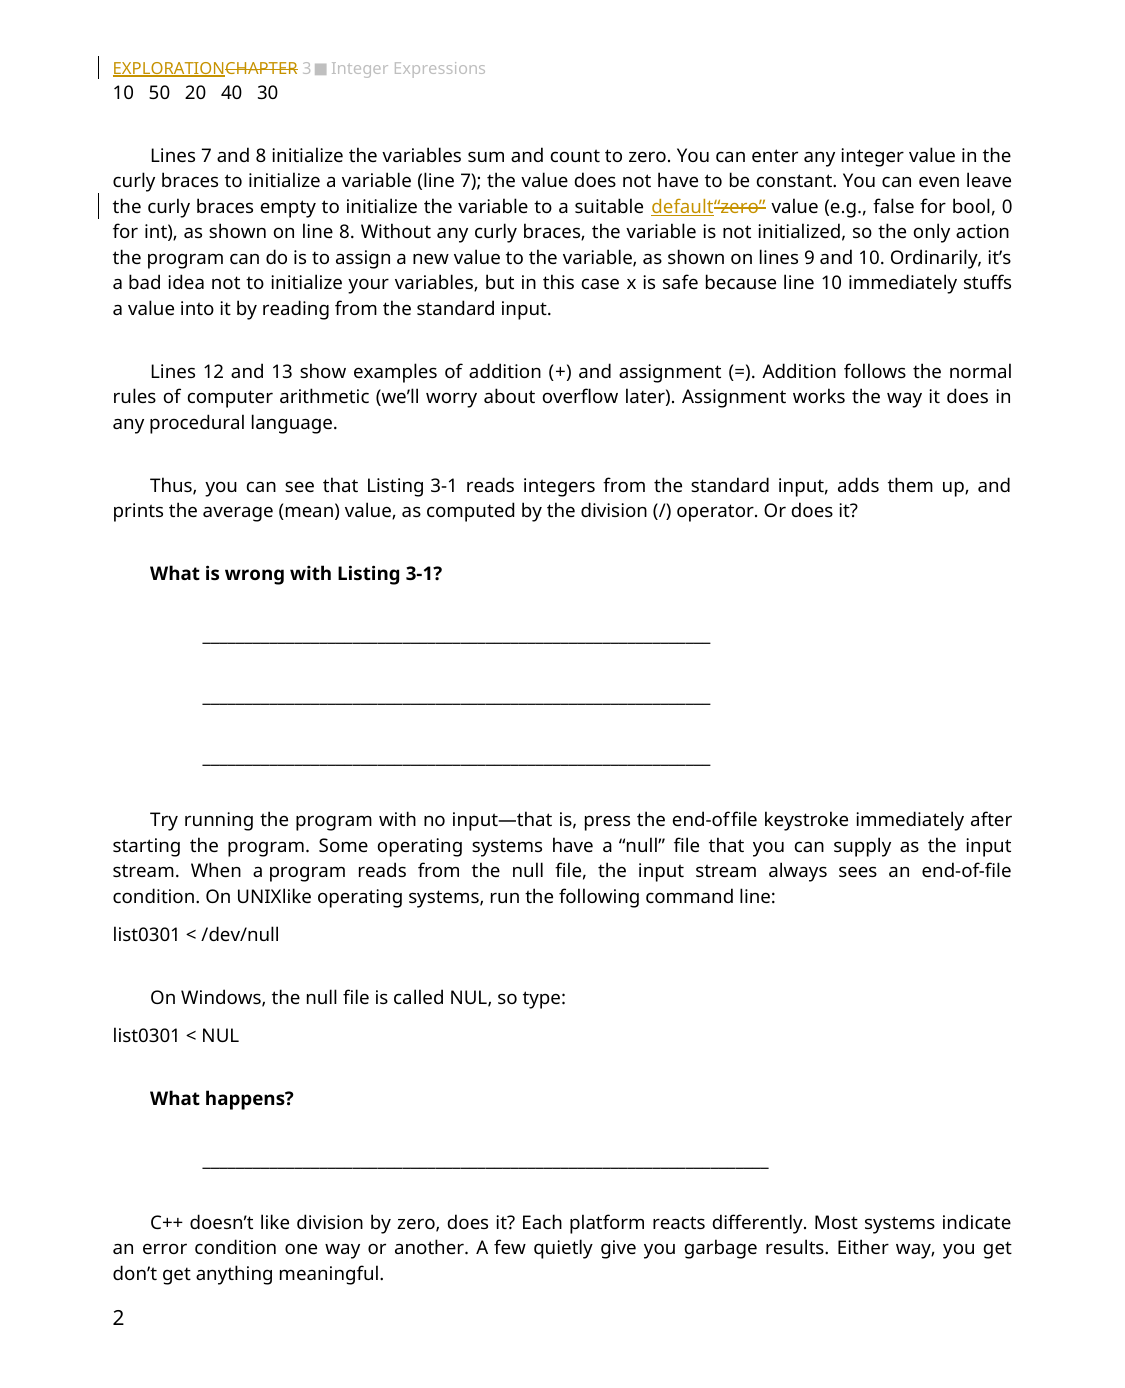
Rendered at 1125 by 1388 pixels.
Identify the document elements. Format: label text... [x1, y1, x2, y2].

text Lines 12 and 13 show examples of addition (+) and assignment (=). Addition follows the normal rules of computer arithmetic (we’ll worry about overflow later). Assignment works the way it does in any procedural language. [112, 358, 1012, 435]
text What happens? [112, 1085, 1012, 1111]
text Try running the program with no input—that is, press the end-of­file keystroke immediately after starting the program. Some operating systems have a “null” file that you can supply as the input stream. When a program reads from the null file, the input stream always sees an end-of-file condition. On UNIX­like operating systems, run the following command line: [112, 807, 1012, 909]
text Lines 7 and 8 initialize the variables sum and count to zero. You can enter any integer value in the curly braces to initialize a variable (line 7); the value does not have to be constant. You can even leave the curly braces empty to initialize the variable to a suitable default value (e.g., false for bool, 0 for int), as shown on line 8. Without any curly braces, the variable is not initialized, so the only action the program can do is to assign a new value to the variable, as shown on lines 9 and 10. Ordinarily, it’s a bad idea not to initialize your variables, but in this case x is safe because line 10 immediately stuffs a value into it by reading from the standard input. [112, 142, 1012, 321]
text What is wrong with Listing 3-1? [112, 561, 1012, 586]
text C++ doesn’t like division by zero, does it? Each platform reacts differently. Most systems indicate an error condition one way or another. A few quietly give you garbage results. Either way, you get don’t get anything meaningful. [112, 1209, 1012, 1286]
list ____________________________________________________________________ [202, 1146, 1012, 1172]
text 10 50 20 40 30 [112, 79, 1012, 104]
list _____________________________________________________________ [202, 743, 1012, 769]
list _____________________________________________________________ [202, 683, 1012, 708]
text list0301 < NUL [112, 1022, 1012, 1048]
text Thus, you can see that Listing 3-1 reads integers from the standard input, adds them up, and prints the average (mean) value, as computed by the division (/) operator. Or does it? [112, 472, 1012, 523]
text On Windows, the null file is called NUL, so type: [112, 984, 1012, 1010]
list _____________________________________________________________ [202, 622, 1012, 647]
text list0301 < /dev/null [112, 921, 1012, 947]
